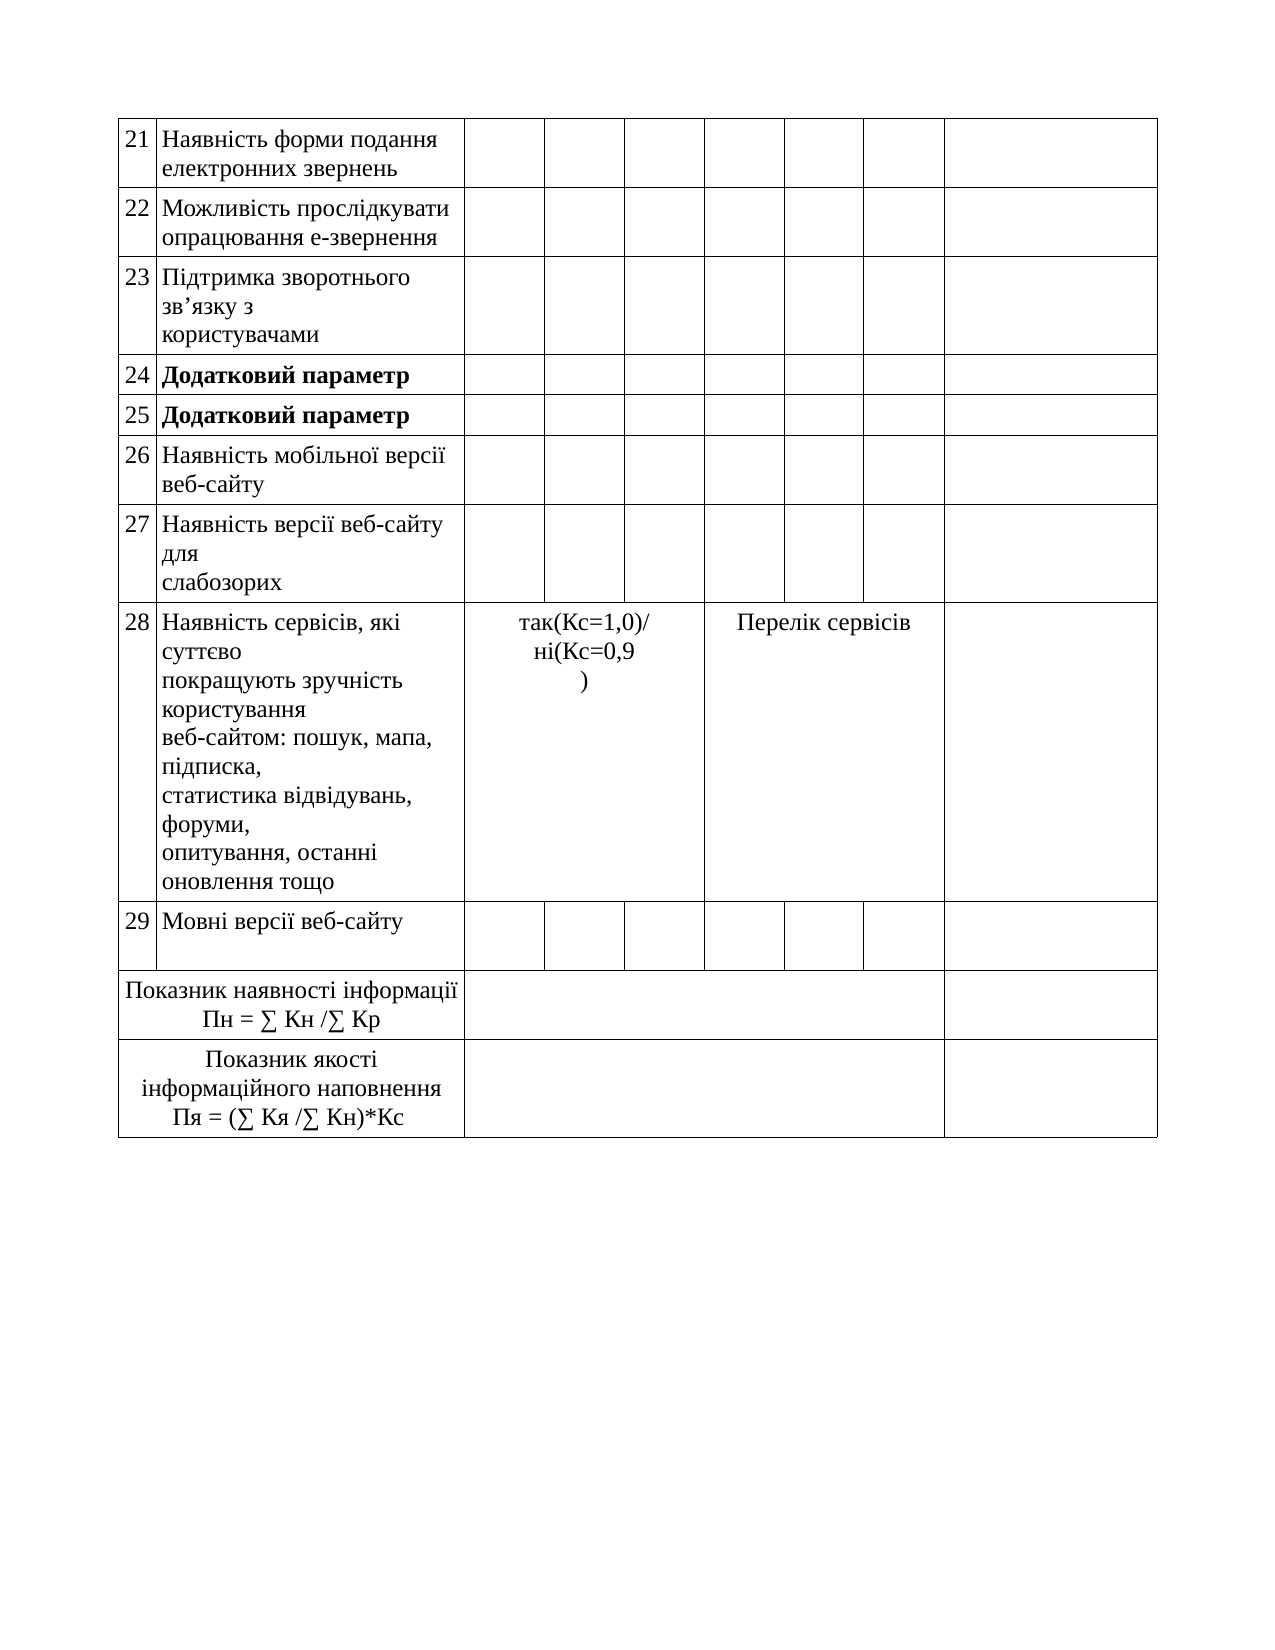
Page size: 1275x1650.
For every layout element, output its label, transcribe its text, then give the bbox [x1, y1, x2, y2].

table_cell [465, 395, 544, 435]
table_cell [545, 355, 624, 394]
table_cell [465, 355, 544, 394]
table_cell [785, 355, 863, 394]
table_cell [945, 1040, 1157, 1137]
table_cell [545, 395, 624, 435]
table_cell 28 [119, 603, 156, 901]
table_cell [705, 505, 784, 602]
table_cell [465, 1040, 944, 1137]
table_cell [785, 436, 863, 504]
table_cell Наявність сервісів, які суттєво покращують зручність користування веб-сайтом: пошук, мапа, підписка, статистика відвідувань, форуми, опитування, останні оновлення тощо [157, 603, 464, 901]
table_cell [625, 505, 704, 602]
table_cell [545, 188, 624, 256]
table_cell [945, 902, 1157, 970]
table_cell 23 [119, 257, 156, 354]
table_cell Показник наявності інформації Пн = ∑ Кн /∑ Кр [119, 971, 464, 1039]
table_cell [465, 902, 544, 970]
table_cell [864, 188, 944, 256]
table_cell [864, 436, 944, 504]
table_cell [945, 188, 1157, 256]
table_cell [945, 355, 1157, 394]
table_cell [785, 902, 863, 970]
table_cell [785, 395, 863, 435]
table_cell [465, 971, 944, 1039]
table_cell Наявність форми подання електронних звернень [157, 119, 464, 187]
table_cell [545, 119, 624, 187]
table_cell [545, 436, 624, 504]
table_cell [785, 257, 863, 354]
table_cell [625, 395, 704, 435]
table_cell [864, 257, 944, 354]
table_cell [864, 119, 944, 187]
table_cell 25 [119, 395, 156, 435]
table_cell [545, 902, 624, 970]
table_cell [465, 436, 544, 504]
table_cell Додатковий параметр [157, 355, 464, 394]
table_cell [465, 505, 544, 602]
table_cell Можливість прослідкувати опрацювання е-звернення [157, 188, 464, 256]
table_cell Додатковий параметр [157, 395, 464, 435]
table_cell [945, 436, 1157, 504]
table_cell [945, 505, 1157, 602]
table_cell [705, 119, 784, 187]
table_cell [864, 902, 944, 970]
table_cell [945, 395, 1157, 435]
table_cell Наявність мобільної версії веб-сайту [157, 436, 464, 504]
table_cell [625, 902, 704, 970]
table_cell Підтримка зворотнього зв’язку з користувачами [157, 257, 464, 354]
table_cell 26 [119, 436, 156, 504]
table_cell [705, 436, 784, 504]
table_cell [545, 257, 624, 354]
table_cell [864, 395, 944, 435]
table_cell [864, 355, 944, 394]
table_cell [625, 257, 704, 354]
table_cell Наявність версії веб-сайту для слабозорих [157, 505, 464, 602]
table_cell [785, 119, 863, 187]
table_cell [625, 188, 704, 256]
table_cell Показник якості інформаційного наповнення Пя = (∑ Кя /∑ Кн)*Кс [119, 1040, 464, 1137]
table_cell 27 [119, 505, 156, 602]
table_cell 24 [119, 355, 156, 394]
table_cell Мовні версії веб-сайту [157, 902, 464, 970]
table_cell [625, 355, 704, 394]
table_cell [465, 188, 544, 256]
table_cell 29 [119, 902, 156, 970]
table_cell Перелік сервісів [705, 603, 944, 901]
table_cell [945, 257, 1157, 354]
table_cell [785, 188, 863, 256]
table_cell 22 [119, 188, 156, 256]
table_cell [864, 505, 944, 602]
table_cell 21 [119, 119, 156, 187]
table_cell [705, 355, 784, 394]
table_cell [785, 505, 863, 602]
table_cell так(Кс=1,0)/ ні(Кс=0,9 ) [465, 603, 704, 901]
table_cell [625, 436, 704, 504]
table_cell [625, 119, 704, 187]
table_cell [945, 603, 1157, 901]
table_cell [705, 257, 784, 354]
table_cell [545, 505, 624, 602]
table_cell [945, 971, 1157, 1039]
table_cell [705, 902, 784, 970]
table_cell [705, 395, 784, 435]
table_cell [705, 188, 784, 256]
table_cell [465, 257, 544, 354]
table_cell [945, 119, 1157, 187]
table_cell [465, 119, 544, 187]
